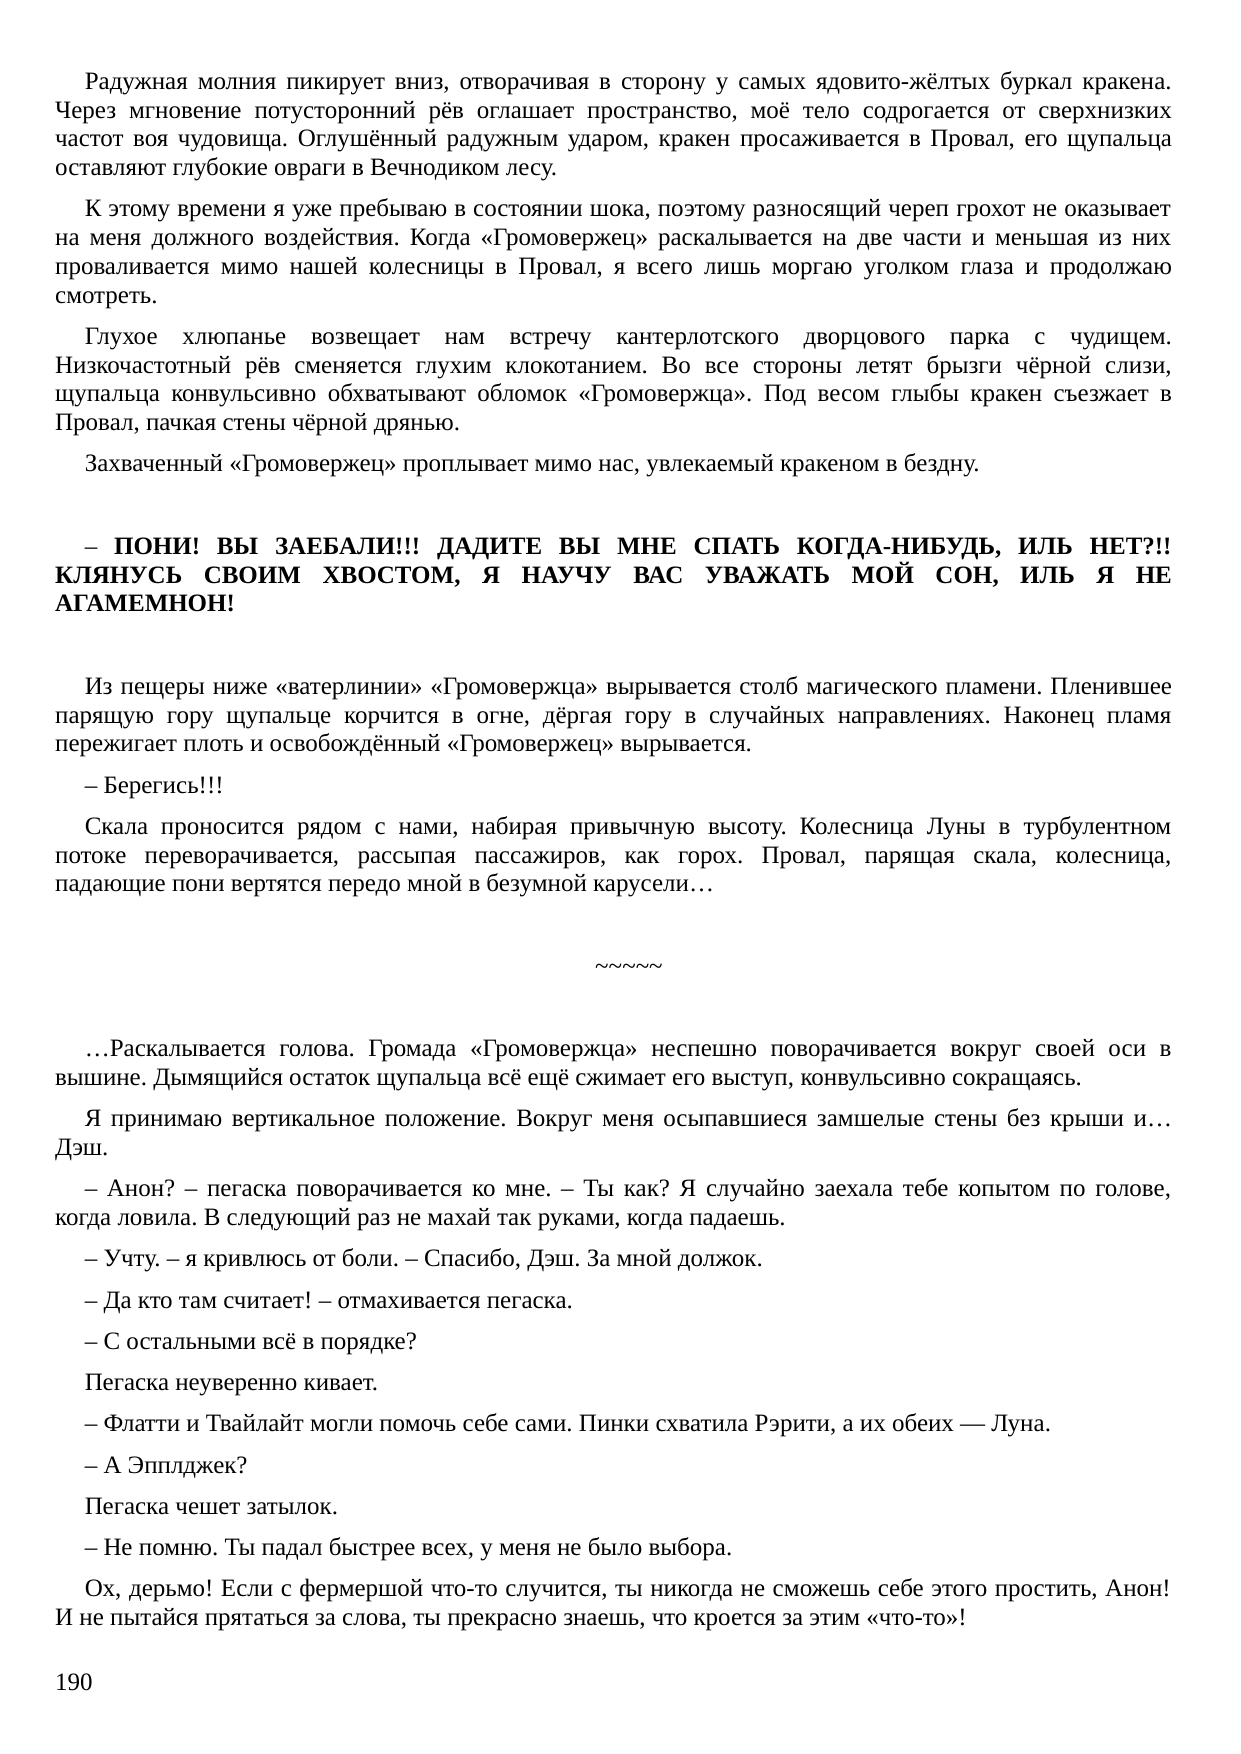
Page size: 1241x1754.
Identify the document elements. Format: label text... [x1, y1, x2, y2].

text К этому времени я уже пребываю в состоянии шока, поэтому разносящий череп грохот не оказывает на меня должного воздействия. Когда «Громовержец» раскалывается на две части и меньшая из них проваливается мимо нашей колесницы в Провал, я всего лишь моргаю уголком глаза и продолжаю смотреть. [55, 193, 1173, 308]
text – Анон? – пегаска поворачивается ко мне. – Ты как? Я случайно заехала тебе копытом по голове, когда ловила. В следующий раз не махай так руками, когда падаешь. [55, 1173, 1173, 1231]
text – Флатти и Твайлайт могли помочь себе сами. Пинки схватила Рэрити, а их обеих — Луна. [55, 1408, 1173, 1437]
text – ПОНИ! ВЫ ЗАЕБАЛИ!!! ДАДИТЕ ВЫ МНЕ СПАТЬ КОГДА-НИБУДЬ, ИЛЬ НЕТ?!! КЛЯНУСЬ СВОИМ ХВОСТОМ, Я НАУЧУ ВАС УВАЖАТЬ МОЙ СОН, ИЛЬ Я НЕ АГАМЕМНОН! [55, 531, 1173, 617]
text …Раскалывается голова. Громада «Громовержца» неспешно поворачивается вокруг своей оси в вышине. Дымящийся остаток щупальца всё ещё сжимает его выступ, конвульсивно сокращаясь. [55, 1033, 1173, 1091]
text Я принимаю вертикальное положение. Вокруг меня осыпавшиеся замшелые стены без крыши и… Дэш. [55, 1103, 1173, 1161]
text ~~~~~ [55, 951, 1173, 980]
text – Берегись!!! [55, 770, 1173, 798]
text Из пещеры ниже «ватерлинии» «Громовержца» вырывается столб магического пламени. Пленившее парящую гору щупальце корчится в огне, дёргая гору в случайных направлениях. Наконец пламя пережигает плоть и освобождённый «Громовержец» вырывается. [55, 671, 1173, 757]
text Захваченный «Громовержец» проплывает мимо нас, увлекаемый кракеном в бездну. [55, 448, 1173, 477]
text Пегаска чешет затылок. [55, 1491, 1173, 1520]
text – С остальными всё в порядке? [55, 1326, 1173, 1355]
text – Не помню. Ты падал быстрее всех, у меня не было выбора. [55, 1532, 1173, 1561]
text Глухое хлюпанье возвещает нам встречу кантерлотского дворцового парка с чудищем. Низкочастотный рёв сменяется глухим клокотанием. Во все стороны летят брызги чёрной слизи, щупальца конвульсивно обхватывают обломок «Громовержца». Под весом глыбы кракен съезжает в Провал, пачкая стены чёрной дрянью. [55, 321, 1173, 436]
text – Учту. – я кривлюсь от боли. – Спасибо, Дэш. За мной должок. [55, 1243, 1173, 1272]
text Ох, дерьмо! Если с фермершой что-то случится, ты никогда не сможешь себе этого простить, Анон! И не пытайся прятаться за слова, ты прекрасно знаешь, что кроется за этим «что-то»! [55, 1573, 1173, 1631]
text Скала проносится рядом с нами, набирая привычную высоту. Колесница Луны в турбулентном потоке переворачивается, рассыпая пассажиров, как горох. Провал, парящая скала, колесница, падающие пони вертятся передо мной в безумной карусели… [55, 811, 1173, 897]
text – А Эпплджек? [55, 1450, 1173, 1478]
text Радужная молния пикирует вниз, отворачивая в сторону у самых ядовито-жёлтых буркал кракена. Через мгновение потусторонний рёв оглашает пространство, моё тело содрогается от сверхнизких частот воя чудовища. Оглушённый радужным ударом, кракен просаживается в Провал, его щупальца оставляют глубокие овраги в Вечнодиком лесу. [55, 66, 1173, 181]
text Пегаска неуверенно кивает. [55, 1367, 1173, 1396]
text – Да кто там считает! – отмахивается пегаска. [55, 1285, 1173, 1313]
